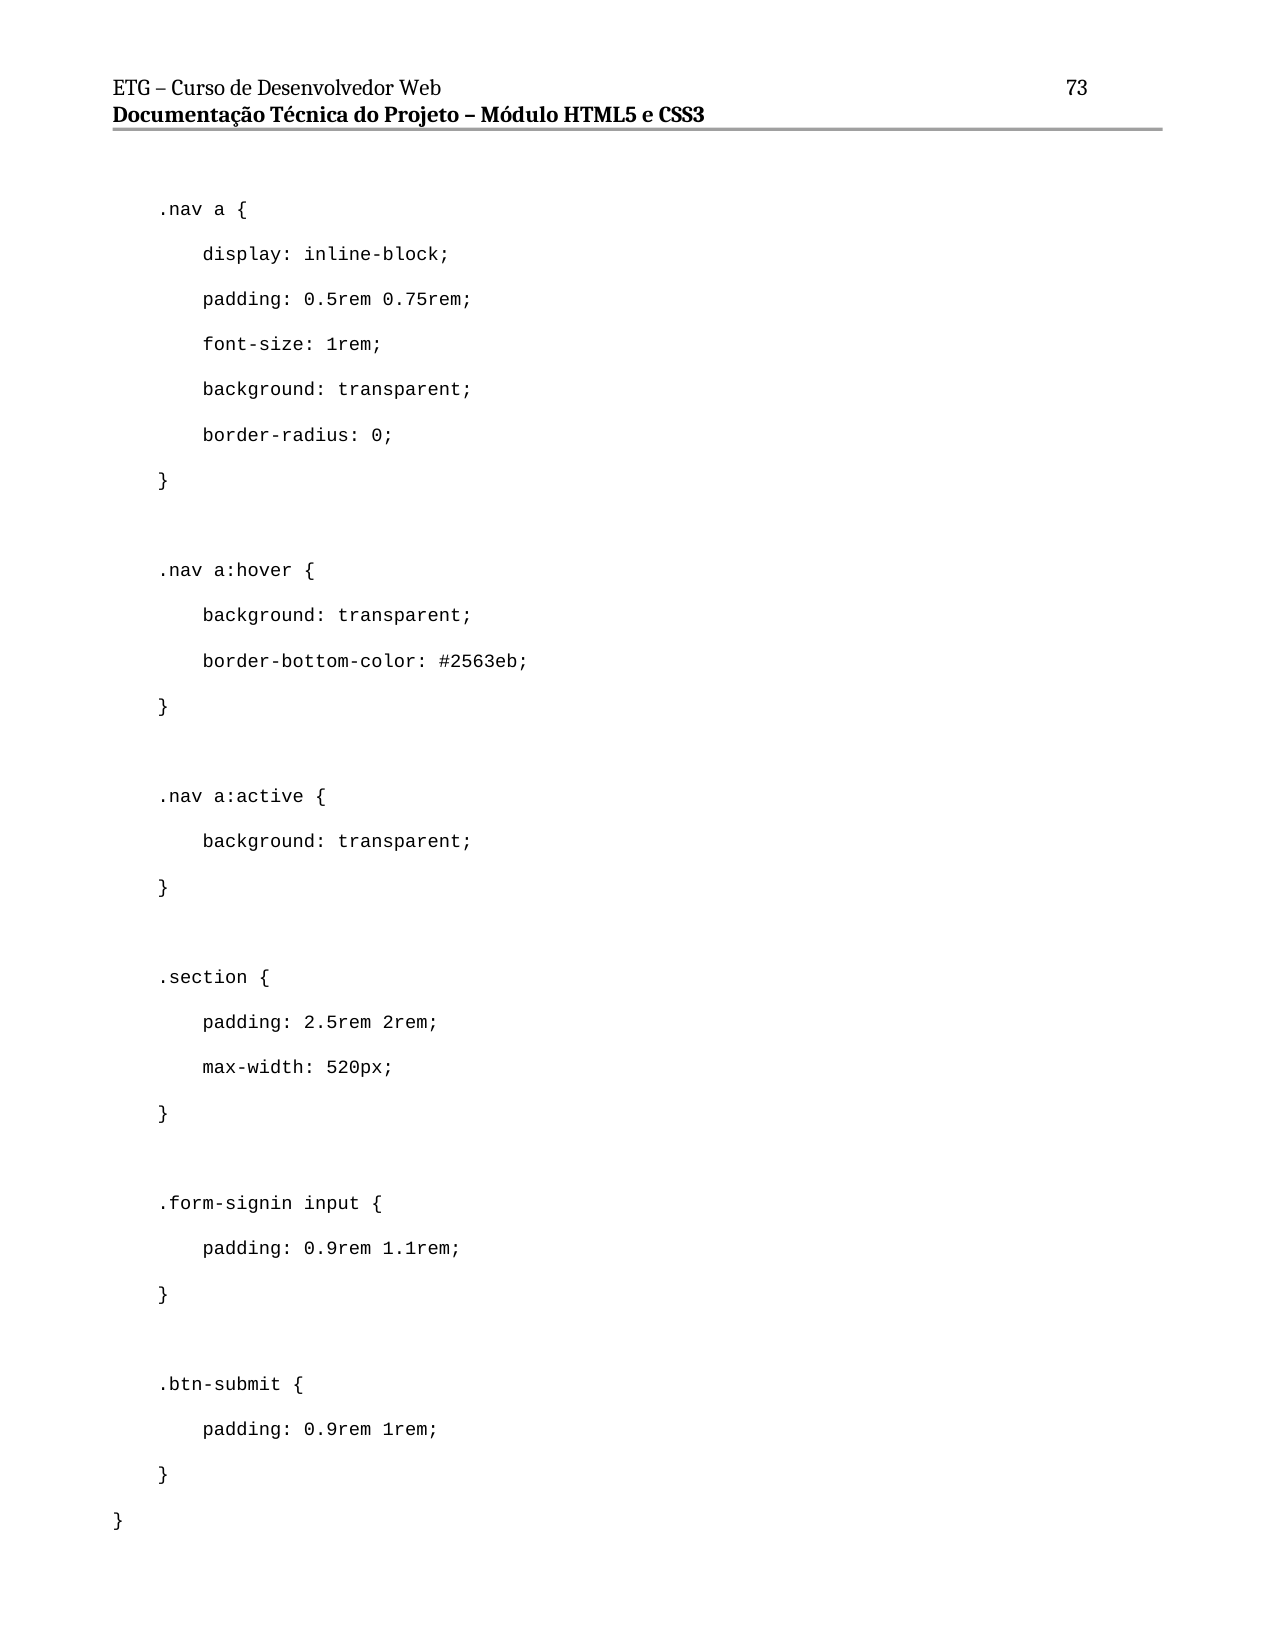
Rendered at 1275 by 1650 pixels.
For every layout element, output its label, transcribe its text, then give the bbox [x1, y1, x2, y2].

text .btn-submit { [112, 1375, 1162, 1396]
text .nav a { [112, 199, 1162, 221]
text padding: 0.9rem 1rem; [112, 1420, 1162, 1441]
text padding: 2.5rem 2rem; [112, 1013, 1162, 1034]
text font-size: 1rem; [112, 335, 1162, 356]
text } [112, 697, 1162, 718]
text } [112, 1510, 1162, 1532]
text .section { [112, 968, 1162, 989]
text background: transparent; [112, 380, 1162, 401]
text .form-signin input { [112, 1194, 1162, 1215]
text display: inline-block; [112, 244, 1162, 266]
text } [112, 877, 1162, 899]
text .nav a:active { [112, 787, 1162, 808]
text } [112, 471, 1162, 492]
text border-bottom-color: #2563eb; [112, 651, 1162, 673]
text padding: 0.5rem 0.75rem; [112, 290, 1162, 311]
text border-radius: 0; [112, 425, 1162, 447]
text background: transparent; [112, 832, 1162, 853]
text } [112, 1103, 1162, 1125]
text } [112, 1284, 1162, 1306]
text } [112, 1465, 1162, 1486]
text max-width: 520px; [112, 1058, 1162, 1079]
text .nav a:hover { [112, 561, 1162, 582]
text padding: 0.9rem 1.1rem; [112, 1239, 1162, 1260]
text background: transparent; [112, 606, 1162, 627]
